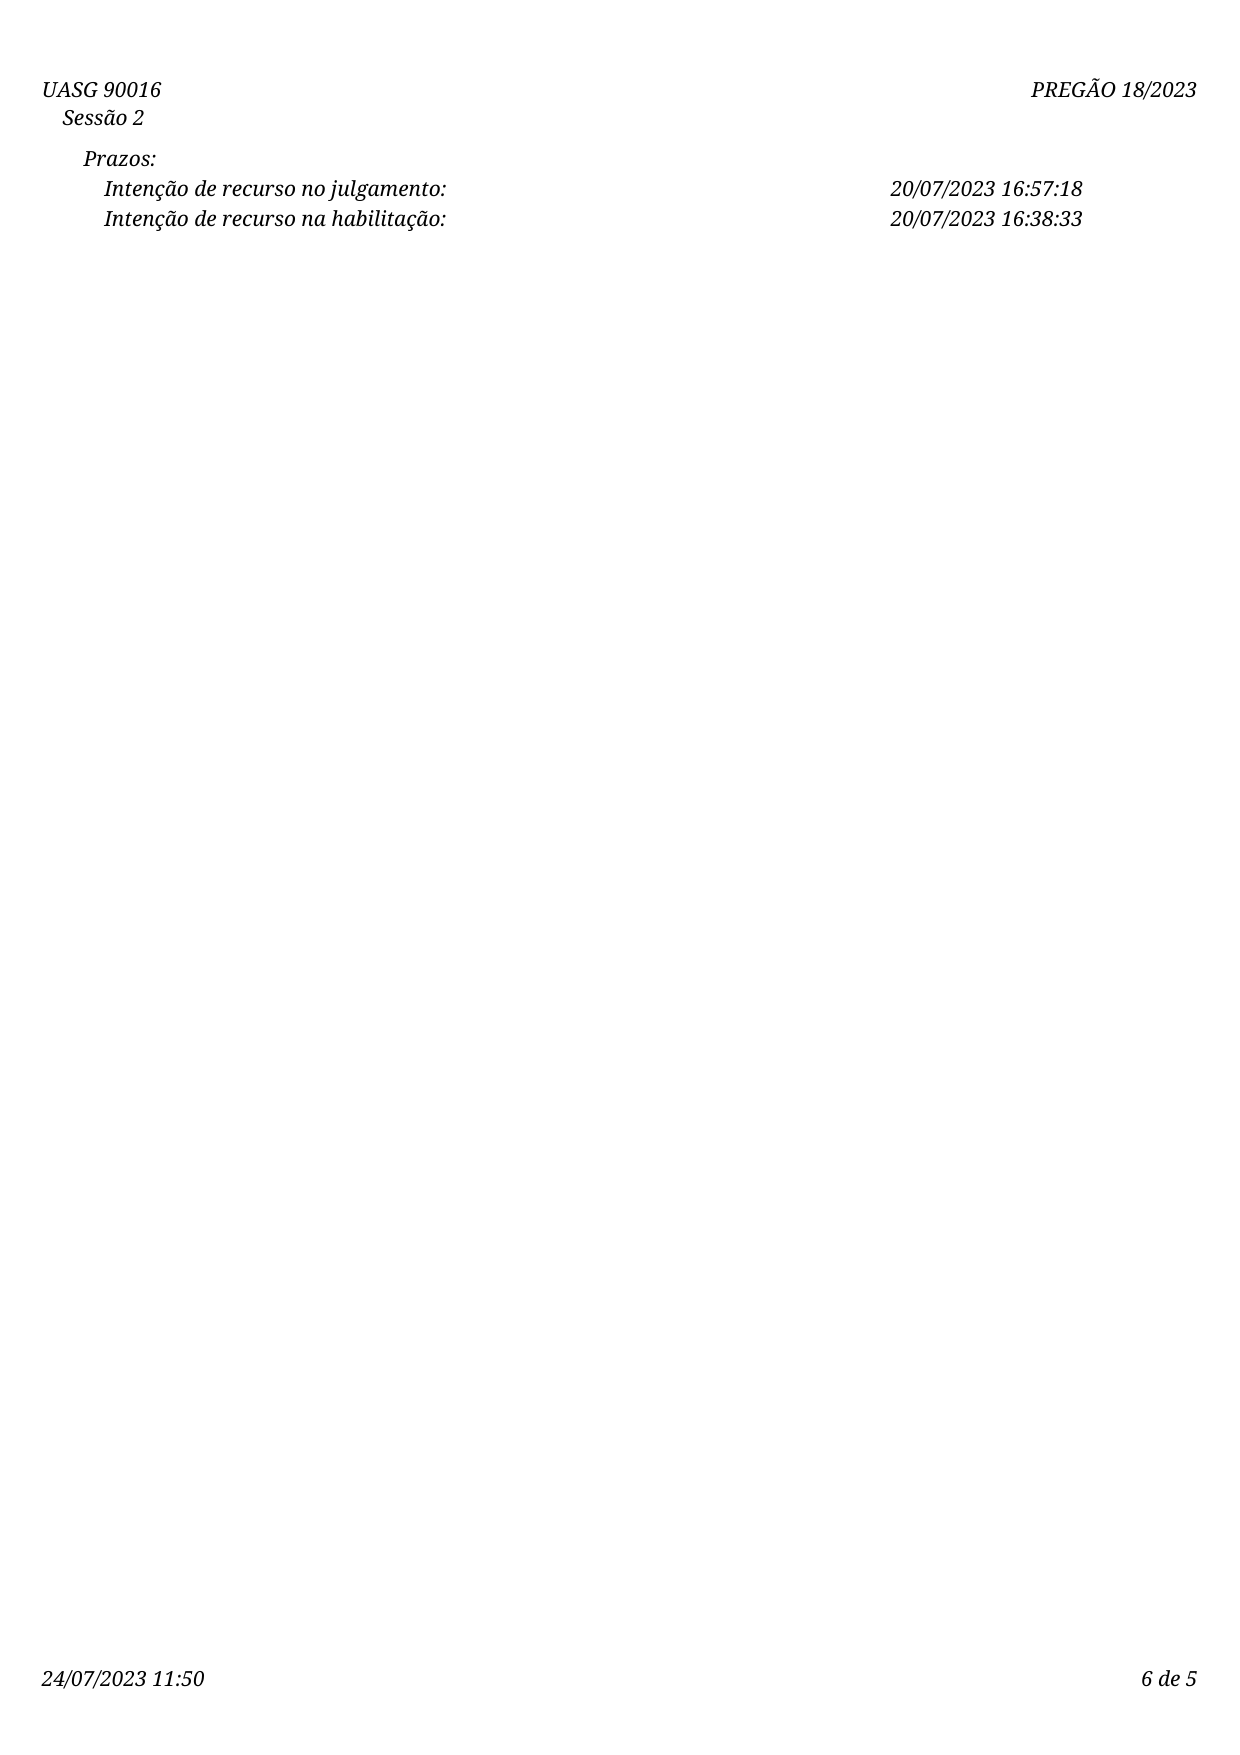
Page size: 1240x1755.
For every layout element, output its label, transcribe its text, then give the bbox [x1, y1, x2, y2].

table_cell 20/07/2023 16:38:33 [518, 204, 1085, 234]
table_cell Intenção de recurso no julgamento: [63, 174, 518, 204]
table_cell Sessão 2 Prazos: [63, 104, 518, 174]
table_cell [518, 104, 1085, 174]
table_cell Intenção de recurso na habilitação: [63, 204, 518, 234]
table_cell 20/07/2023 16:57:18 [518, 174, 1085, 204]
